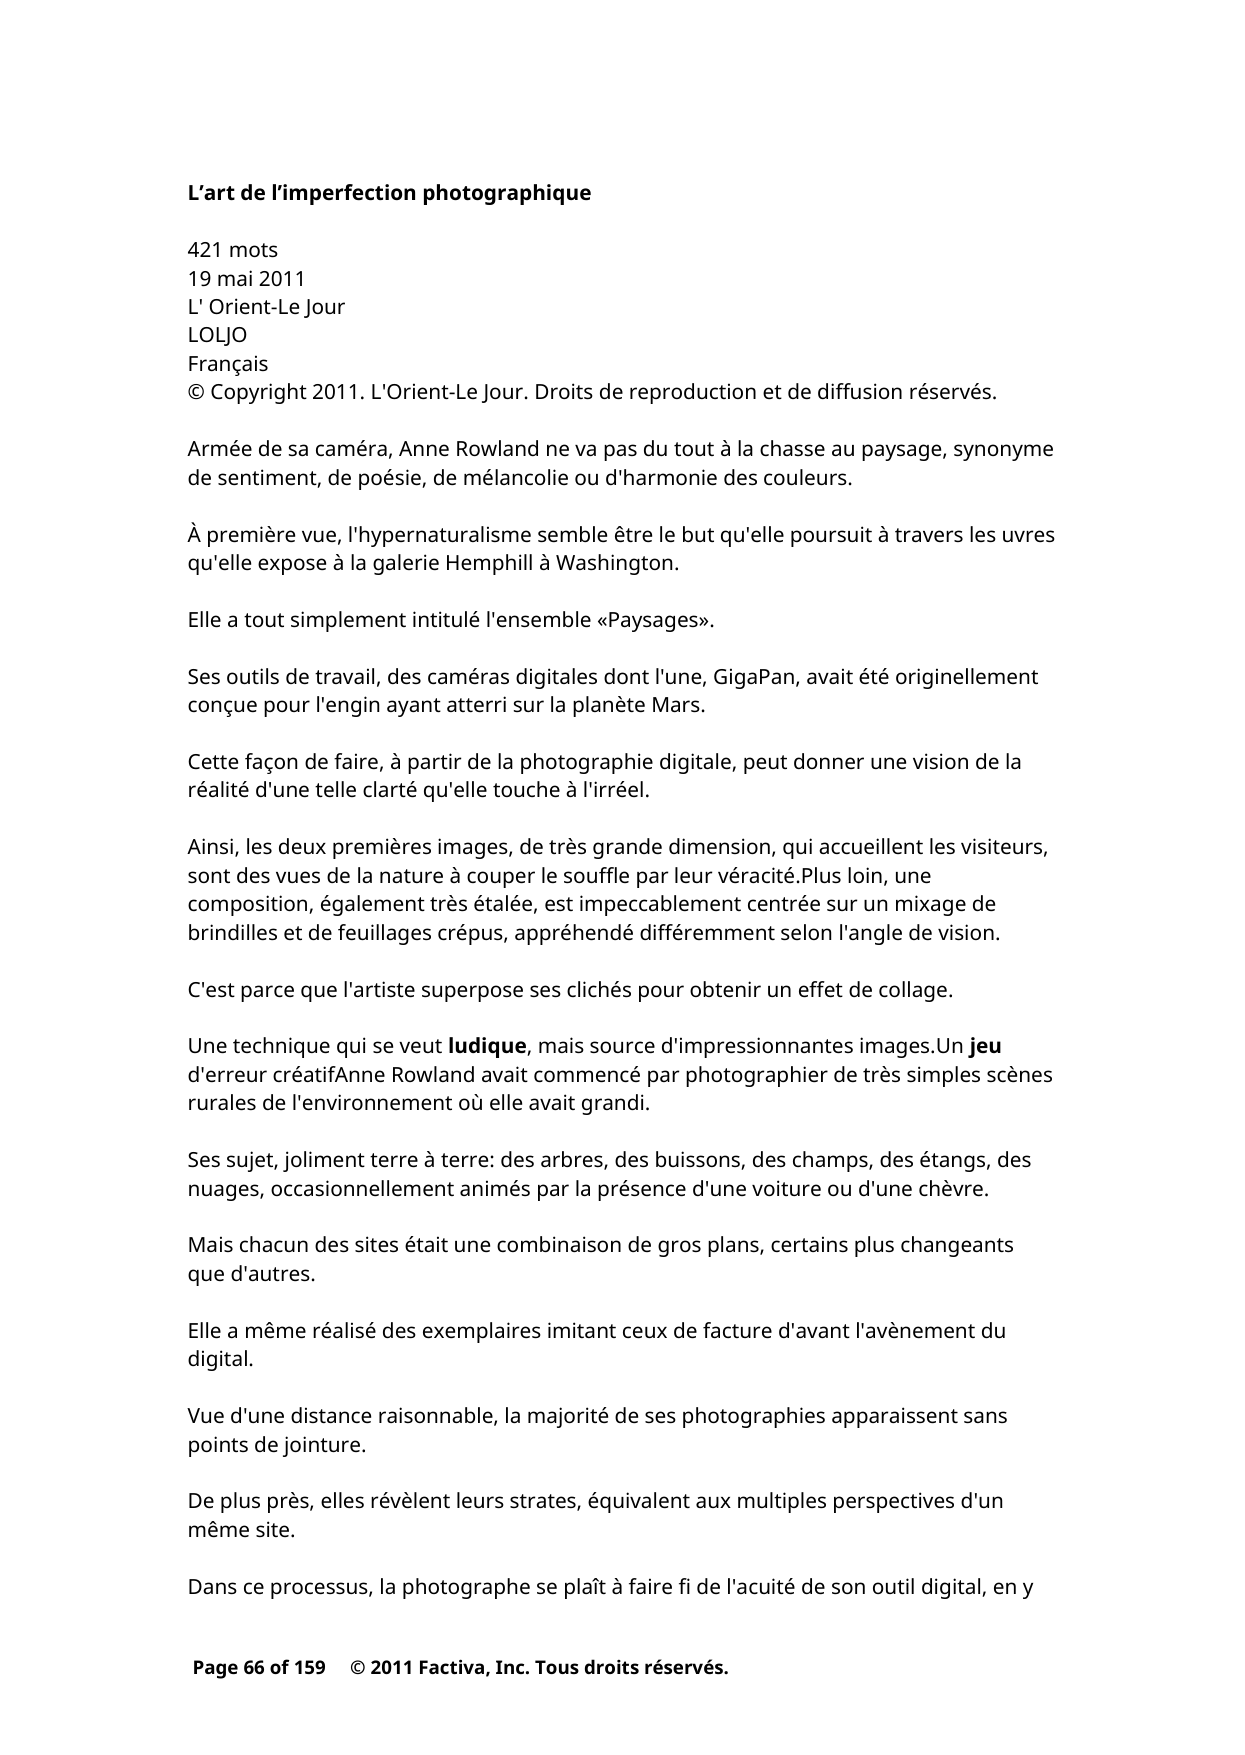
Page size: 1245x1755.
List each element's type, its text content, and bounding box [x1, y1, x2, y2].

text LOLJO [187, 321, 1057, 349]
text De plus près, elles révèlent leurs strates, équivalent aux multiples perspectives d'un même site. [187, 1487, 1057, 1543]
text 19 mai 2011 [187, 264, 1057, 292]
text Vue d'une distance raisonnable, la majorité de ses photographies apparaissent sans points de jointure. [187, 1401, 1057, 1458]
text À première vue, l'hypernaturalisme semble être le but qu'elle poursuit à travers les uvres qu'elle expose à la galerie Hemphill à Washington. [187, 520, 1057, 577]
text 421 mots [187, 235, 1057, 264]
text Cette façon de faire, à partir de la photographie digitale, peut donner une vision de la réalité d'une telle clarté qu'elle touche à l'irréel. [187, 747, 1057, 804]
text Ses outils de travail, des caméras digitales dont l'une, GigaPan, avait été originellement conçue pour l'engin ayant atterri sur la planète Mars. [187, 662, 1057, 719]
text Elle a tout simplement intitulé l'ensemble «Paysages». [187, 605, 1057, 633]
text Armée de sa caméra, Anne Rowland ne va pas du tout à la chasse au paysage, synonyme de sentiment, de poésie, de mélancolie ou d'harmonie des couleurs. [187, 434, 1057, 491]
text L' Orient-Le Jour [187, 292, 1057, 321]
text L’art de l’imperfection photographique [187, 178, 1057, 207]
text Elle a même réalisé des exemplaires imitant ceux de facture d'avant l'avènement du digital. [187, 1316, 1057, 1373]
text Dans ce processus, la photographe se plaît à faire fi de l'acuité de son outil digital, en y [187, 1572, 1057, 1600]
text Français [187, 349, 1057, 377]
text Ses sujet, joliment terre à terre: des arbres, des buissons, des champs, des étangs, des nuages, occasionnellement animés par la présence d'une voiture ou d'une chèvre. [187, 1145, 1057, 1202]
text Une technique qui se veut ludique, mais source d'impressionnantes images.Un jeu d'erreur créatifAnne Rowland avait commencé par photographier de très simples scènes rurales de l'environnement où elle avait grandi. [187, 1032, 1057, 1117]
text Ainsi, les deux premières images, de très grande dimension, qui accueillent les visiteurs, sont des vues de la nature à couper le souffle par leur véracité.Plus loin, une composition, également très étalée, est impeccablement centrée sur un mixage de brindilles et de feuillages crépus, appréhendé différemment selon l'angle de vision. [187, 832, 1057, 946]
text C'est parce que l'artiste superpose ses clichés pour obtenir un effet de collage. [187, 975, 1057, 1003]
text © Copyright 2011. L'Orient-Le Jour. Droits de reproduction et de diffusion réservés. [187, 377, 1057, 406]
text Mais chacun des sites était une combinaison de gros plans, certains plus changeants que d'autres. [187, 1231, 1057, 1287]
